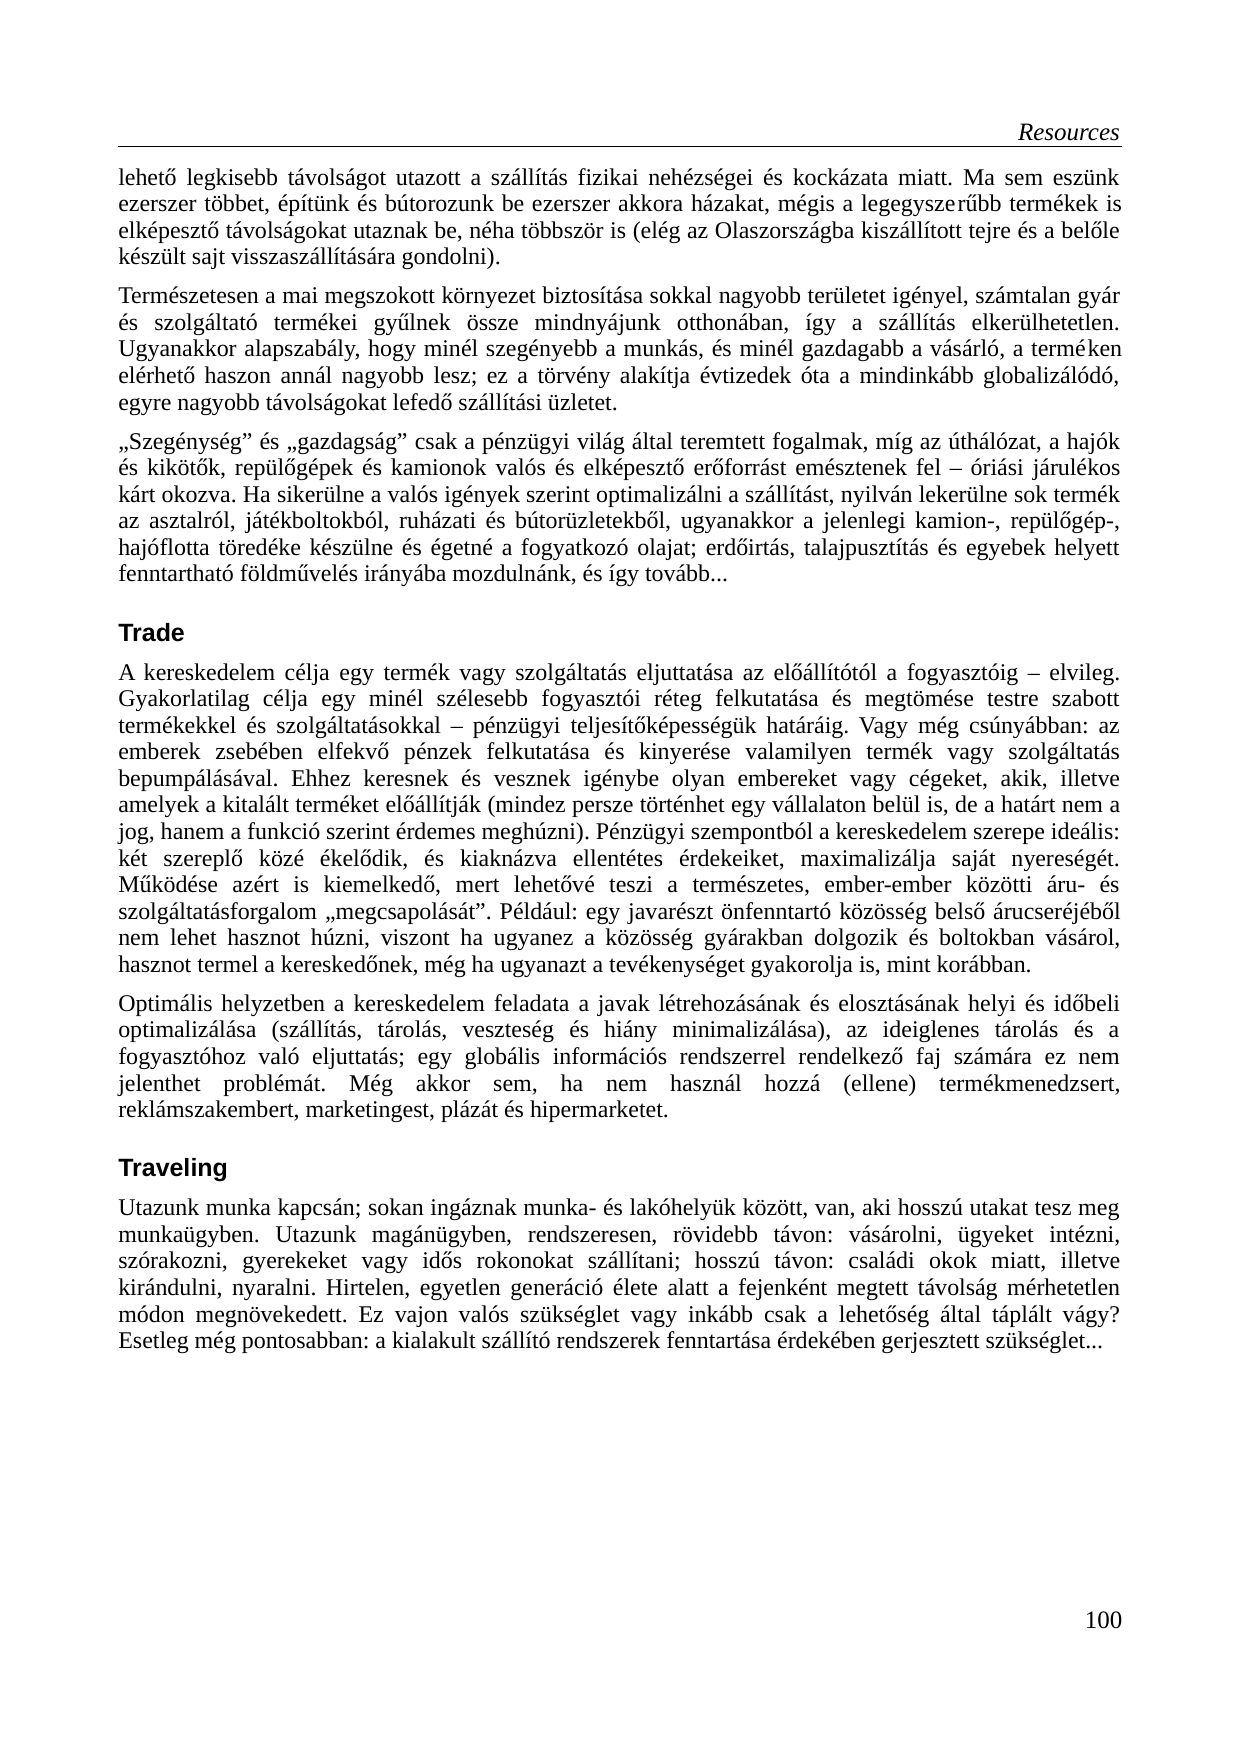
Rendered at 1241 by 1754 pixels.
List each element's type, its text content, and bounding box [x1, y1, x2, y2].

subtitle Traveling [118, 1154, 1122, 1182]
text „Szegénység” és „gazdagság” csak a pénzügyi világ által teremtett fogalmak, míg az úthálózat, a hajók és kikötők, repülőgépek és kamionok valós és elképesztő erőforrást emésztenek fel – óriási járulékos kárt okozva. Ha sikerülne a valós igények szerint optimalizálni a szállítást, nyilván lekerülne sok termék az asztalról, játékboltokból, ruházati és bútorüzletekből, ugyanakkor a jelenlegi kamion-, repülőgép-, hajóflotta töredéke készülne és égetné a fogyatkozó olajat; erdőirtás, talajpusztítás és egyebek helyett fenntartható földművelés irányába mozdulnánk, és így tovább... [118, 428, 1122, 587]
text Természetesen a mai megszokott környezet biztosítása sokkal nagyobb területet igényel, számtalan gyár és szolgáltató termékei gyűlnek össze mindnyájunk otthonában, így a szállítás elkerülhetetlen. Ugyanakkor alapszabály, hogy minél szegényebb a munkás, és minél gazdagabb a vásárló, a termé­ken elérhető haszon annál nagyobb lesz; ez a törvény alakítja évtizedek óta a mindinkább globalizálódó, egyre nagyobb távolságokat lefedő szállítási üzletet. [118, 282, 1122, 415]
text lehető legkisebb távolságot utazott a szállítás fizikai nehézségei és kockázata miatt. Ma sem eszünk ezerszer többet, építünk és bútorozunk be ezerszer akkora házakat, mégis a legegysze­rűbb termékek is elképesztő távolságokat utaznak be, néha többször is (elég az Olaszországba kiszállított tejre és a belőle készült sajt visszaszállítására gondolni). [118, 164, 1122, 270]
text A kereskedelem célja egy termék vagy szolgáltatás eljuttatása az előállítótól a fogyasztóig – elvileg. Gyakorlatilag célja egy minél szélesebb fogyasztói réteg felkutatása és megtömése testre szabott termékekkel és szolgáltatásokkal – pénzügyi teljesítőképességük határáig. Vagy még csúnyábban: az emberek zsebében elfekvő pénzek felkutatása és kinyerése valamilyen termék vagy szolgáltatás bepumpálásával. Ehhez keresnek és vesznek igénybe olyan embereket vagy cégeket, akik, illetve amelyek a kitalált terméket előállítják (mindez persze történhet egy vállalaton belül is, de a határt nem a jog, hanem a funkció szerint érdemes meghúzni). Pénzügyi szempontból a kereskedelem szerepe ideális: két szereplő közé ékelődik, és kiaknázva ellentétes érdekeiket, maximalizálja saját nyereségét. Működése azért is kiemelkedő, mert lehetővé teszi a természetes, ember-ember közötti áru- és szolgáltatásforgalom „megcsapolását”. Például: egy javarészt önfenntartó közösség belső árucseréjéből nem lehet hasznot húzni, viszont ha ugyanez a közösség gyárakban dolgozik és boltokban vásárol, hasznot termel a kereskedőnek, még ha ugyanazt a tevékenységet gyakorolja is, mint korábban. [118, 659, 1122, 977]
text Optimális helyzetben a kereskedelem feladata a javak létrehozásának és elosztásának helyi és időbeli optimalizálása (szállítás, tárolás, veszteség és hiány minimalizálása), az ideiglenes tárolás és a fogyasztóhoz való eljuttatás; egy globális információs rendszerrel rendelkező faj számára ez nem jelenthet problémát. Még akkor sem, ha nem használ hozzá (ellene) termékmenedzsert, reklámszakembert, marketingest, plázát és hipermarketet. [118, 990, 1122, 1123]
text Utazunk munka kapcsán; sokan ingáznak munka- és lakóhelyük között, van, aki hosszú utakat tesz meg munkaügyben. Utazunk magánügyben, rendszeresen, rövidebb távon: vásárolni, ügyeket intézni, szórakozni, gyerekeket vagy idős rokonokat szállítani; hosszú távon: családi okok miatt, illetve kirándulni, nyaralni. Hirtelen, egyetlen generáció élete alatt a fejenként megtett távolság mérhetetlen módon megnövekedett. Ez vajon valós szükséglet vagy inkább csak a lehetőség által táplált vágy? Esetleg még pontosabban: a kialakult szállító rendszerek fenntartása érdekében gerjesztett szükséglet... [118, 1194, 1122, 1354]
subtitle Trade [118, 618, 1122, 646]
